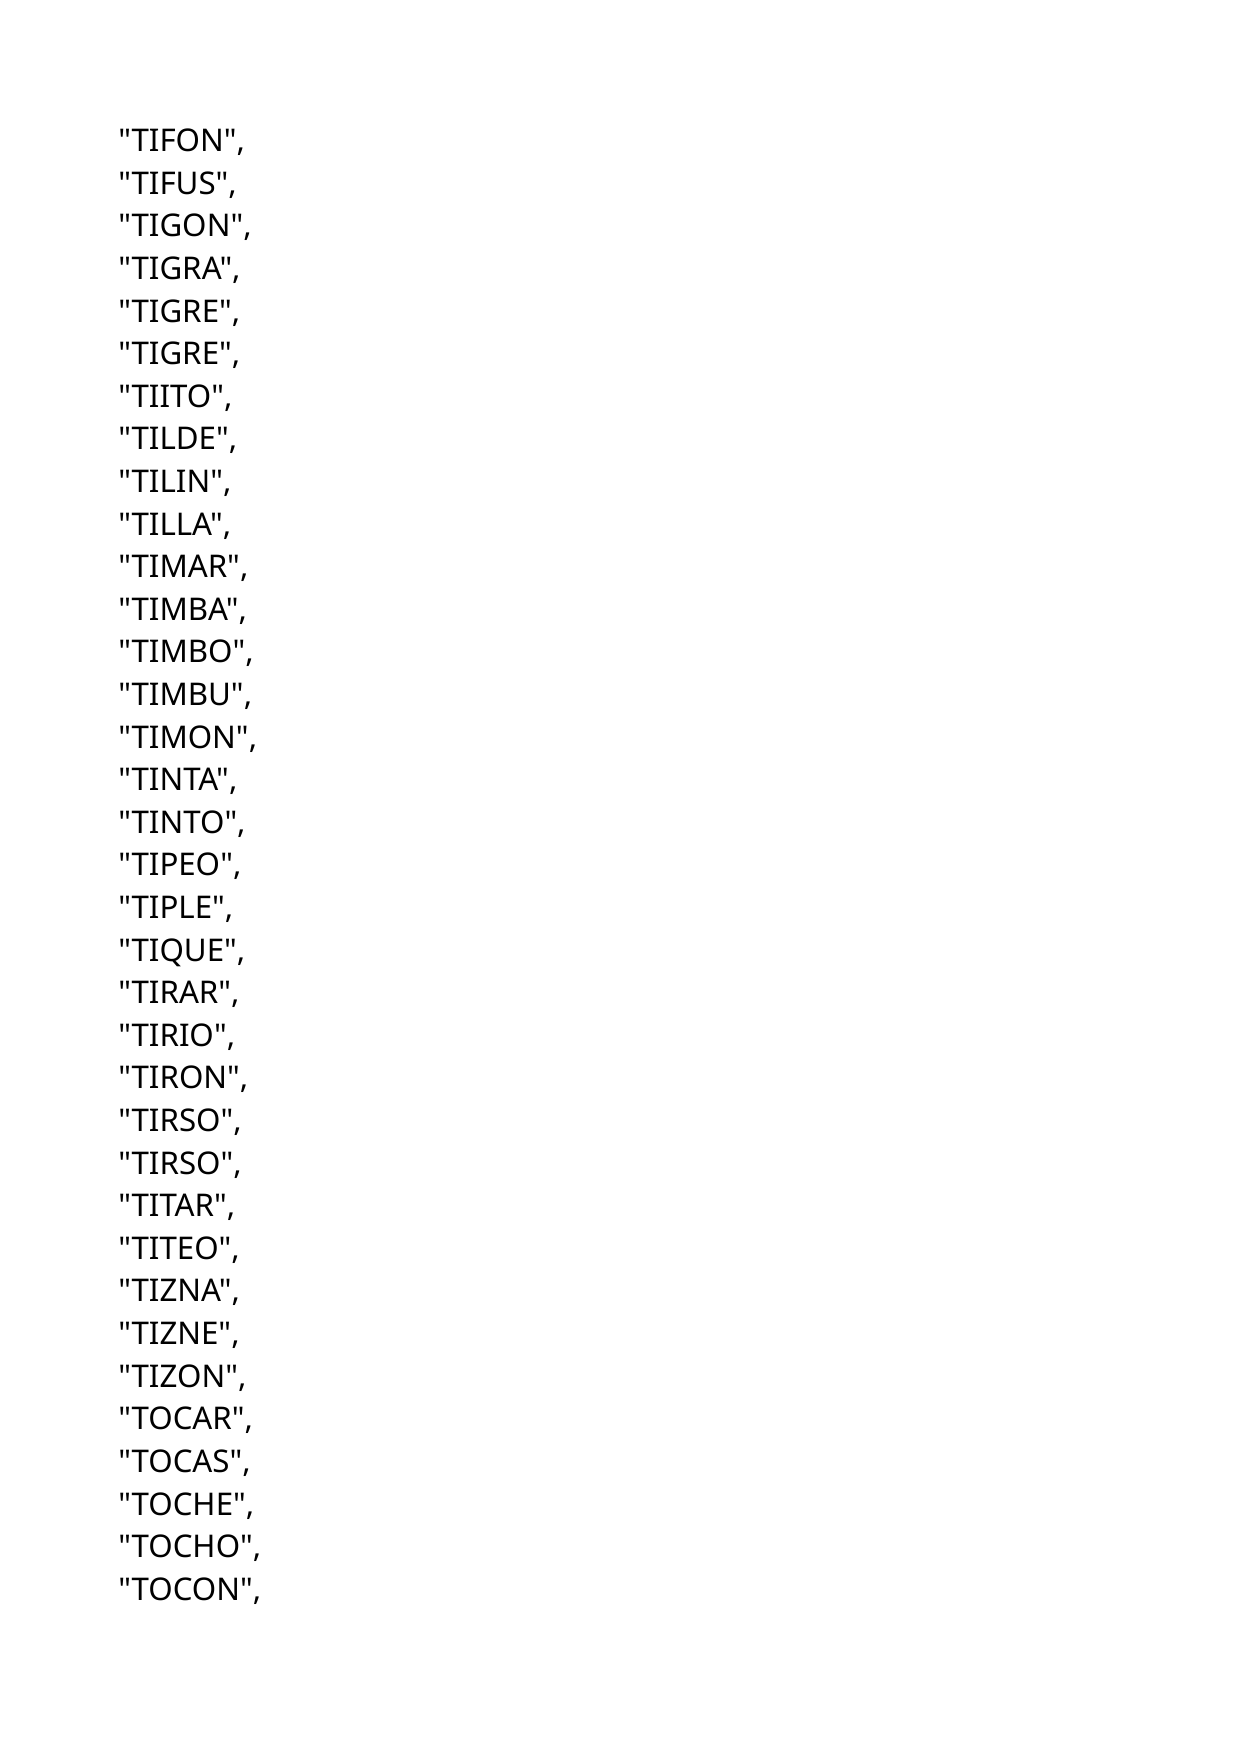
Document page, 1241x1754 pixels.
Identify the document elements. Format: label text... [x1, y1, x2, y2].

text "TIMON", [118, 714, 1122, 757]
text "TINTO", [118, 800, 1122, 842]
text "TOCHO", [118, 1524, 1122, 1567]
text "TIZON", [118, 1354, 1122, 1396]
text "TIZNE", [118, 1311, 1122, 1354]
text "TIGON", [118, 203, 1122, 246]
text "TIPLE", [118, 885, 1122, 928]
text "TILIN", [118, 459, 1122, 502]
text "TIMBU", [118, 672, 1122, 714]
text "TIRSO", [118, 1141, 1122, 1183]
text "TILDE", [118, 416, 1122, 459]
text "TILLA", [118, 502, 1122, 544]
text "TIFON", [118, 118, 1122, 161]
text "TITEO", [118, 1226, 1122, 1268]
text "TOCAR", [118, 1396, 1122, 1439]
text "TIRIO", [118, 1013, 1122, 1055]
text "TIRAR", [118, 970, 1122, 1013]
text "TOCHE", [118, 1481, 1122, 1524]
text "TIPEO", [118, 842, 1122, 885]
text "TOCON", [118, 1567, 1122, 1609]
text "TIRSO", [118, 1098, 1122, 1141]
text "TIGRE", [118, 288, 1122, 331]
text "TIZNA", [118, 1268, 1122, 1311]
text "TITAR", [118, 1183, 1122, 1226]
text "TINTA", [118, 757, 1122, 800]
text "TIQUE", [118, 928, 1122, 970]
text "TIRON", [118, 1055, 1122, 1098]
text "TIITO", [118, 374, 1122, 416]
text "TIGRE", [118, 331, 1122, 374]
text "TIGRA", [118, 246, 1122, 288]
text "TIMBO", [118, 629, 1122, 672]
text "TOCAS", [118, 1439, 1122, 1481]
text "TIMBA", [118, 587, 1122, 629]
text "TIFUS", [118, 161, 1122, 203]
text "TIMAR", [118, 544, 1122, 587]
